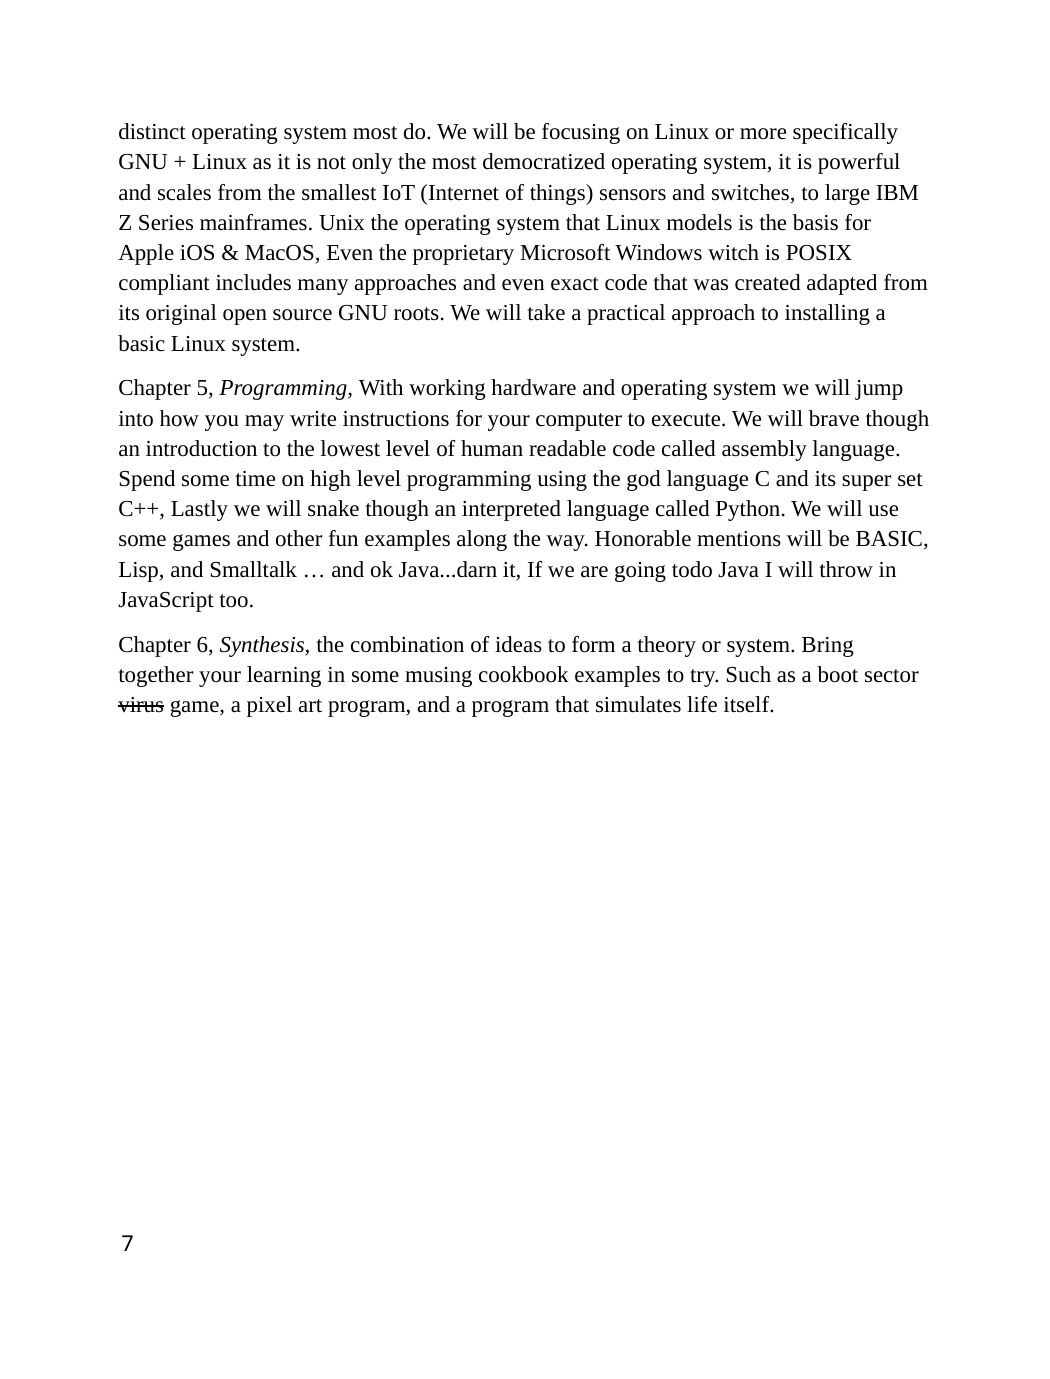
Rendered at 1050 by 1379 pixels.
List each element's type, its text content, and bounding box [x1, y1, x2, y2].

text Chapter 5, Programming, With working hardware and operating system we will jump into how you may write instructions for your computer to execute. We will brave though an introduction to the lowest level of human readable code called assembly language. Spend some time on high level programming using the god language C and its super set C++, Lastly we will snake though an interpreted language called Python. We will use some games and other fun examples along the way. Honorable mentions will be BASIC, Lisp, and Smalltalk … and ok Java...darn it, If we are going todo Java I will throw in JavaScript too. [118, 374, 932, 612]
text distinct operating system most do. We will be focusing on Linux or more specifically GNU + Linux as it is not only the most democratized operating system, it is powerful and scales from the smallest IoT (Internet of things) sensors and switches, to large IBM Z Series mainframes. Unix the operating system that Linux models is the basis for Apple iOS & MacOS, Even the proprietary Microsoft Windows witch is POSIX compliant includes many approaches and even exact code that was created adapted from its original open source GNU roots. We will take a practical approach to installing a basic Linux system. [118, 118, 932, 356]
text Chapter 6, Synthesis, the combination of ideas to form a theory or system. Bring together your learning in some musing cookbook examples to try. Such as a boot sector virus game, a pixel art program, and a program that simulates life itself. [118, 631, 932, 717]
